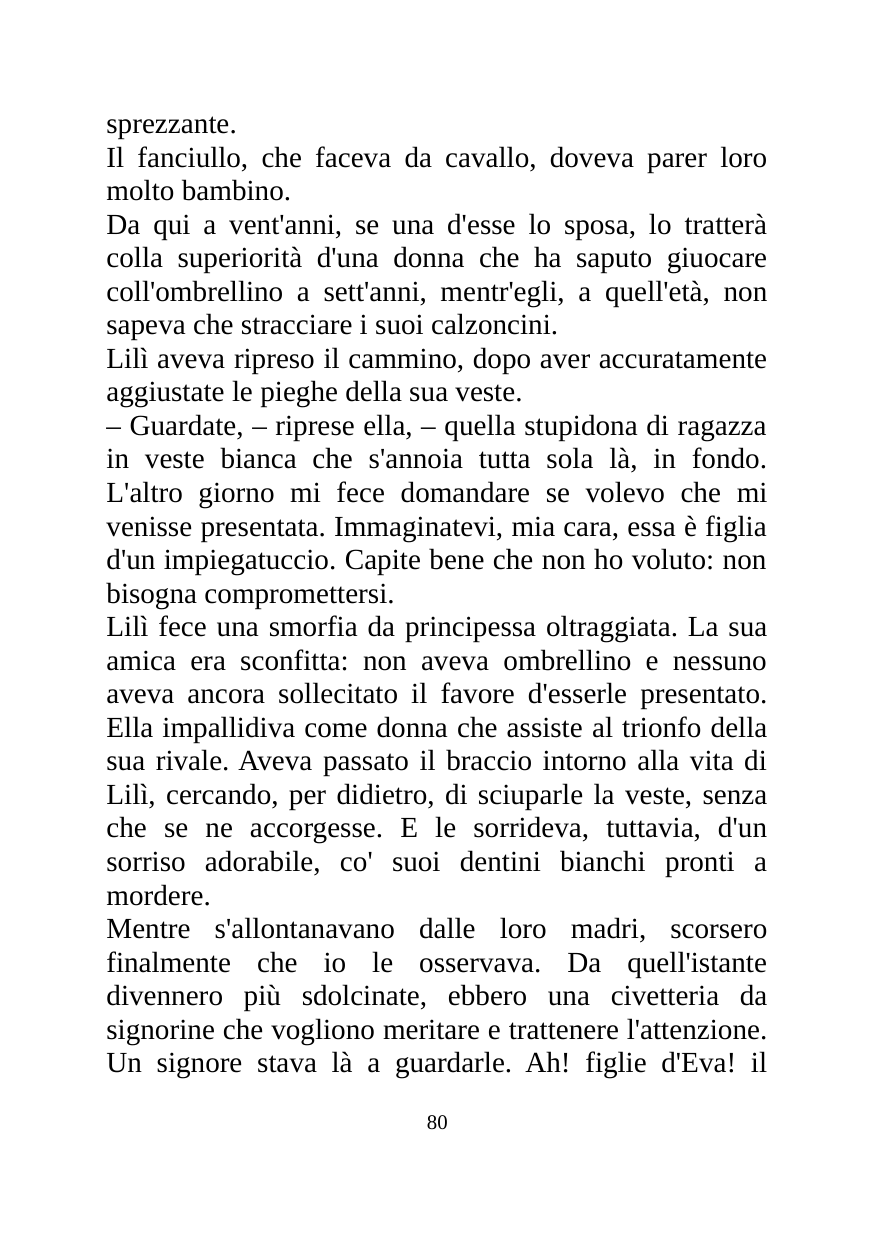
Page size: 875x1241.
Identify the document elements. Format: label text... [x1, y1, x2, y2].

text Da qui a vent'anni, se una d'esse lo sposa, lo tratterà colla superiorità d'una donna che ha saputo giuocare coll'ombrellino a sett'anni, mentr'egli, a quell'età, non sapeva che stracciare i suoi calzoncini. [106, 207, 768, 341]
text Il fanciullo, che faceva da cavallo, doveva parer loro molto bambino. [106, 140, 768, 207]
text sprezzante. [106, 106, 768, 140]
text Lilì aveva ripreso il cammino, dopo aver accuratamente aggiustate le pieghe della sua veste. [106, 341, 768, 408]
text Lilì fece una smorfia da principessa oltraggiata. La sua amica era sconfitta: non aveva ombrellino e nessuno aveva ancora sollecitato il favore d'esserle presentato. Ella impallidiva come donna che assiste al trionfo della sua rivale. Aveva passato il braccio intorno alla vita di Lilì, cercando, per didietro, di sciuparle la veste, senza che se ne accorgesse. E le sorrideva, tuttavia, d'un sorriso adorabile, co' suoi dentini bianchi pronti a mordere. [106, 609, 768, 911]
text – Guardate, – riprese ella, – quella stupidona di ragazza in veste bianca che s'annoia tutta sola là, in fondo. L'altro giorno mi fece domandare se volevo che mi venisse presentata. Immaginatevi, mia cara, essa è figlia d'un impiegatuccio. Capite bene che non ho voluto: non bisogna compromettersi. [106, 408, 768, 609]
text Mentre s'allontanavano dalle loro madri, scorsero finalmente che io le osservava. Da quell'istante divennero più sdolcinate, ebbero una civetteria da signorine che vogliono meritare e trattenere l'attenzione. Un signore stava là a guardarle. Ah! figlie d'Eva! il [106, 911, 768, 1079]
